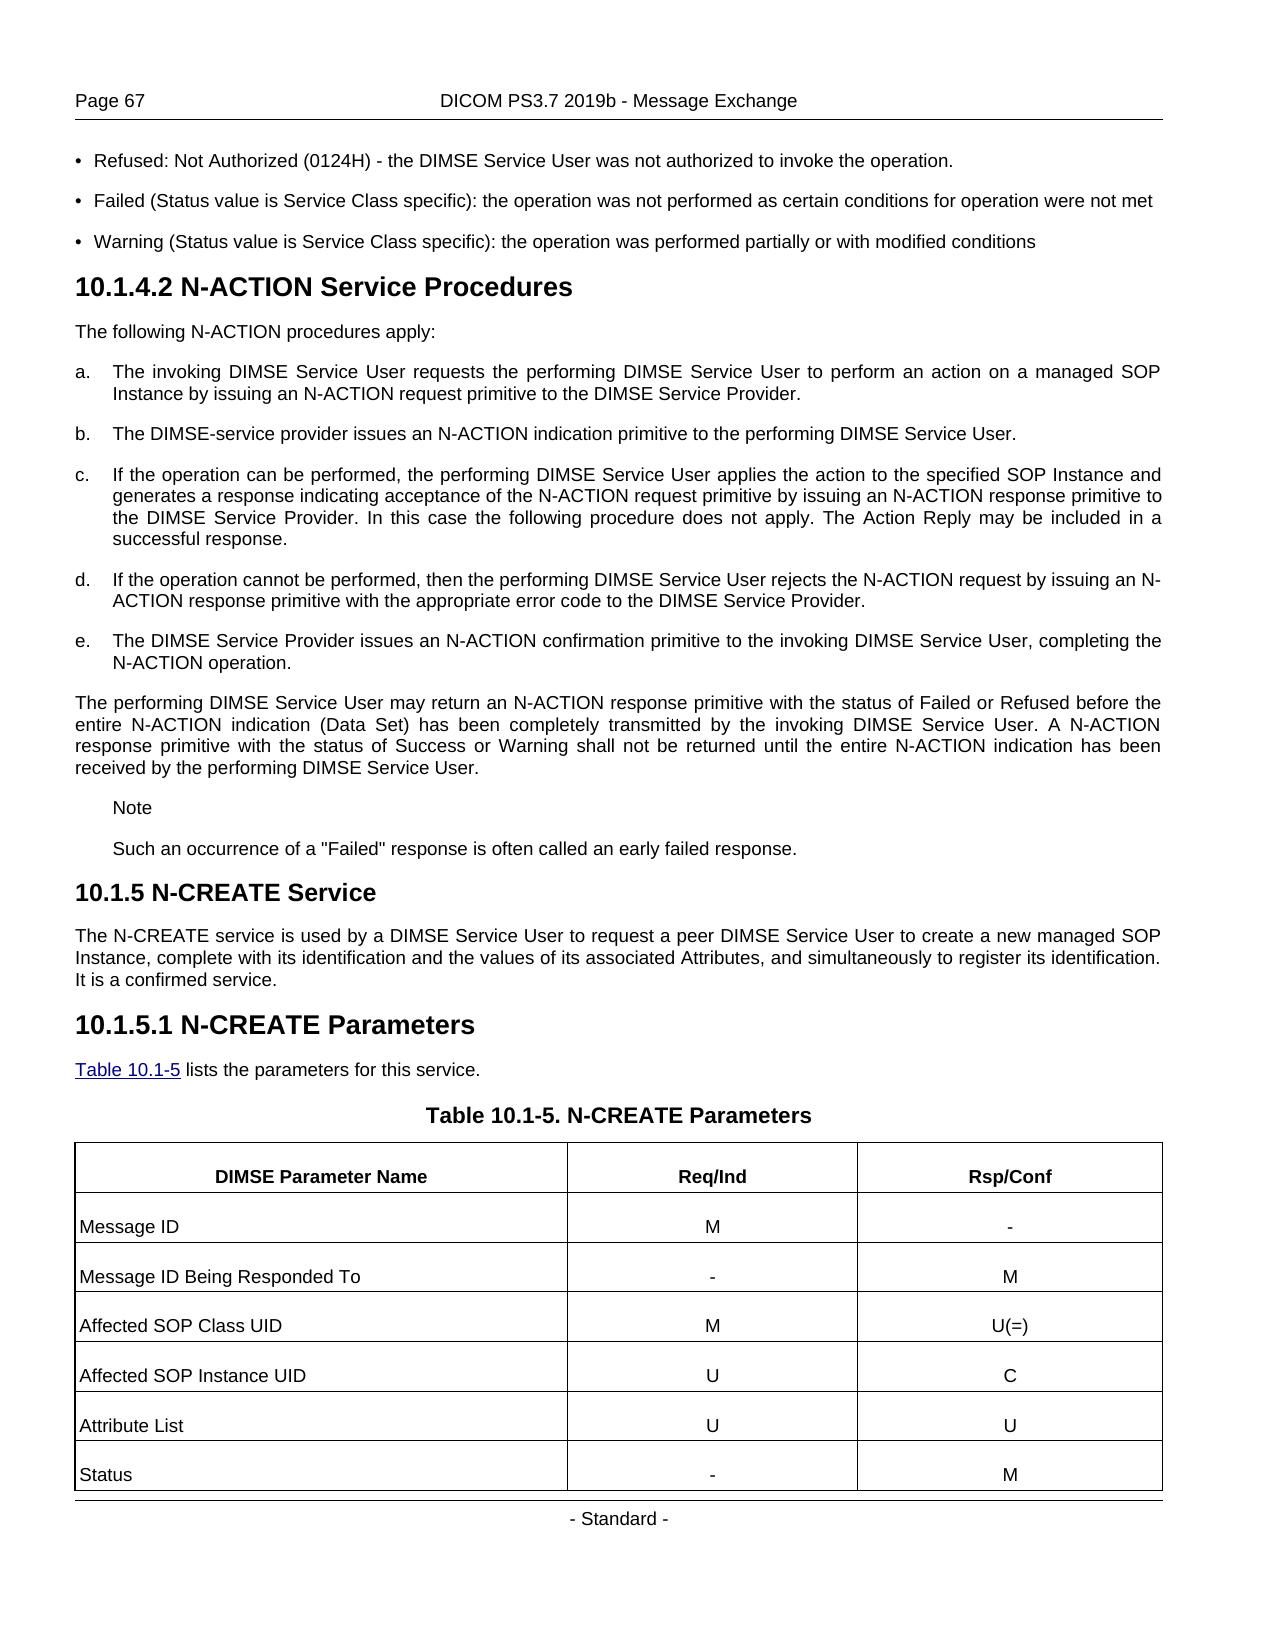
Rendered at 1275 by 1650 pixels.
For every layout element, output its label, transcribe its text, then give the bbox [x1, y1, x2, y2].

table_cell M [858, 1441, 1162, 1490]
text 10.1.5.1 N-CREATE Parameters [75, 1009, 1162, 1040]
table_cell U [568, 1392, 857, 1440]
text 10.1.5 N-CREATE Service [75, 878, 1162, 907]
text The following N-ACTION procedures apply: [75, 321, 1162, 342]
table_cell Message ID Being Responded To [76, 1243, 567, 1291]
table_header Req/Ind [568, 1143, 857, 1192]
text • Failed (Status value is Service Class specific): the operation was not performed as certain conditions for operation were not met [75, 190, 1162, 212]
table_cell - [568, 1441, 857, 1490]
table_cell M [568, 1193, 857, 1242]
table_cell U [568, 1342, 857, 1391]
text a. The invoking DIMSE Service User requests the performing DIMSE Service User to perform an action on a managed SOP Instance by issuing an N-ACTION request primitive to the DIMSE Service Provider. [75, 361, 1162, 404]
text The performing DIMSE Service User may return an N-ACTION response primitive with the status of Failed or Refused before the entire N-ACTION indication (Data Set) has been completely transmitted by the invoking DIMSE Service User. A N-ACTION response primitive with the status of Success or Warning shall not be returned until the entire N-ACTION indication has been received by the performing DIMSE Service User. [75, 692, 1162, 778]
table_cell M [568, 1292, 857, 1341]
text 10.1.4.2 N-ACTION Service Procedures [75, 271, 1162, 302]
table_cell - [858, 1193, 1162, 1242]
table_cell U [858, 1392, 1162, 1440]
table_cell Status [76, 1441, 567, 1490]
text • Warning (Status value is Service Class specific): the operation was performed partially or with modified conditions [75, 231, 1162, 252]
table_header Rsp/Conf [858, 1143, 1162, 1192]
text Note [112, 797, 1125, 819]
text c. If the operation can be performed, the performing DIMSE Service User applies the action to the specified SOP Instance and generates a response indicating acceptance of the N-ACTION request primitive by issuing an N-ACTION response primitive to the DIMSE Service Provider. In this case the following procedure does not apply. The Action Reply may be included in a successful response. [75, 463, 1162, 550]
table_cell Affected SOP Instance UID [76, 1342, 567, 1391]
text Table 10.1-5 lists the parameters for this service. [75, 1059, 1162, 1080]
text b. The DIMSE-service provider issues an N-ACTION indication primitive to the performing DIMSE Service User. [75, 423, 1162, 445]
text • Refused: Not Authorized (0124H) - the DIMSE Service User was not authorized to invoke the operation. [75, 150, 1162, 172]
table_cell M [858, 1243, 1162, 1291]
table_cell Affected SOP Class UID [76, 1292, 567, 1341]
text d. If the operation cannot be performed, then the performing DIMSE Service User rejects the N-ACTION request by issuing an N-ACTION response primitive with the appropriate error code to the DIMSE Service Provider. [75, 568, 1162, 612]
table_header DIMSE Parameter Name [76, 1143, 567, 1192]
table_cell U(=) [858, 1292, 1162, 1341]
text e. The DIMSE Service Provider issues an N-ACTION confirmation primitive to the invoking DIMSE Service User, completing the N-ACTION operation. [75, 630, 1162, 673]
text Such an occurrence of a "Failed" response is often called an early failed response. [112, 837, 1125, 859]
text Table 10.1-5. N-CREATE Parameters [75, 1103, 1162, 1129]
table_cell C [858, 1342, 1162, 1391]
table_cell Attribute List [76, 1392, 567, 1440]
table_cell Message ID [76, 1193, 567, 1242]
table_cell - [568, 1243, 857, 1291]
text The N-CREATE service is used by a DIMSE Service User to request a peer DIMSE Service User to create a new managed SOP Instance, complete with its identification and the values of its associated Attributes, and simultaneously to register its identification. It is a confirmed service. [75, 925, 1162, 990]
